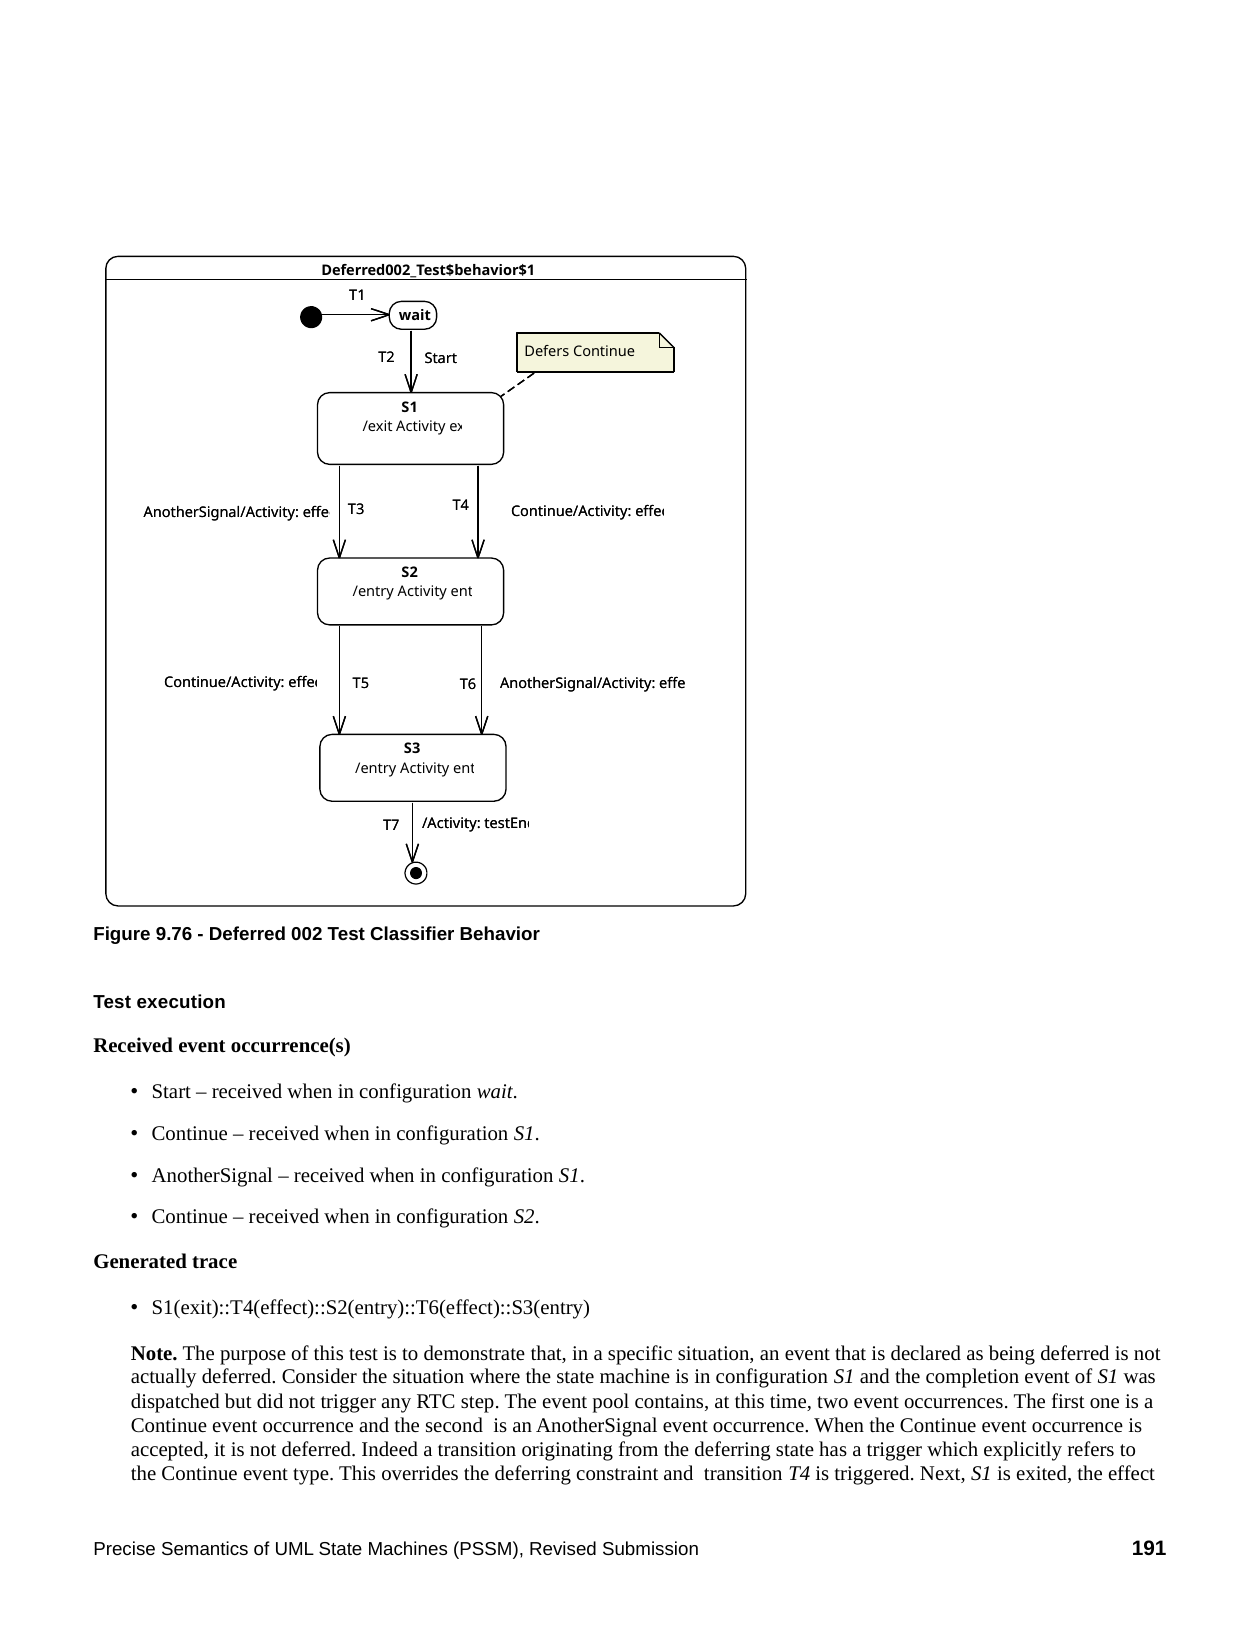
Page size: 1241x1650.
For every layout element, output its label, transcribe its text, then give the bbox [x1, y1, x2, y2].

list AnotherSignal – received when in configuration S1. [131, 1162, 1164, 1187]
text Figure 9.76 - Deferred 002 Test Classifier Behavior [93, 243, 760, 945]
subtitle Test execution [93, 991, 1164, 1012]
list Continue – received when in configuration S2. [131, 1203, 1164, 1228]
text Note. The purpose of this test is to demonstrate that, in a specific situation, an event that is declared as being deferred is not actually deferred. Consider the situation where the state machine is in configuration S1 and the completion event of S1 was dispatched but did not trigger any RTC step. The event pool contains, at this time, two event occurrences. The first one is a Continue event occurrence and the second is an AnotherSignal event occurrence. When the Continue event occurrence is accepted, it is not deferred. Indeed a transition originating from the deferring state has a trigger which explicitly refers to the Continue event type. This overrides the deferring constraint and transition T4 is triggered. Next, S1 is exited, the effect [131, 1340, 1164, 1485]
list Continue – received when in configuration S1. [131, 1120, 1164, 1145]
text Generated trace [93, 1249, 1164, 1273]
list Start – received when in configuration wait. [131, 1078, 1164, 1103]
text Received event occurrence(s) [93, 1033, 1164, 1057]
list S1(exit)::T4(effect)::S2(entry)::T6(effect)::S3(entry) [131, 1294, 1164, 1319]
